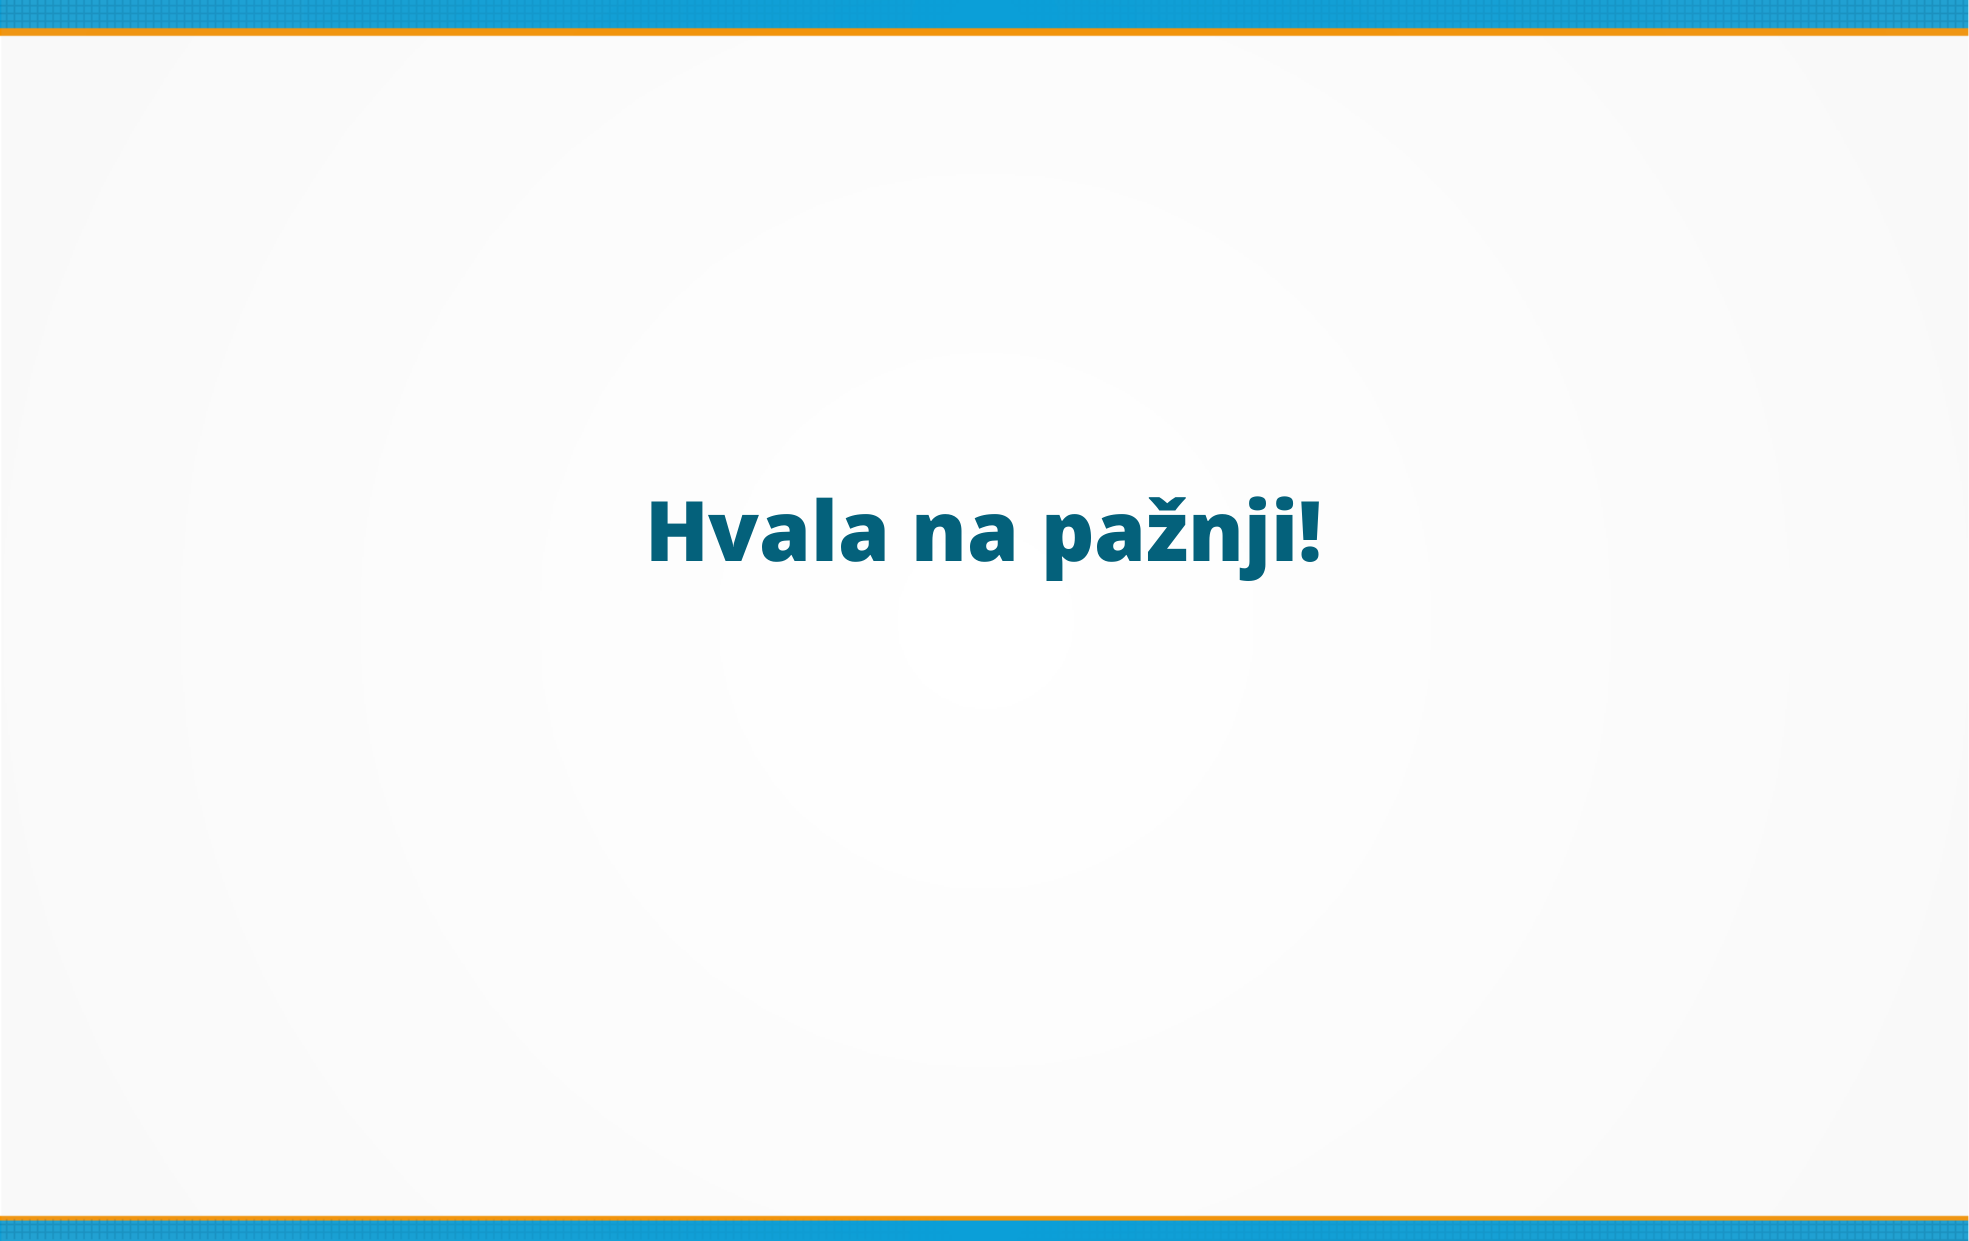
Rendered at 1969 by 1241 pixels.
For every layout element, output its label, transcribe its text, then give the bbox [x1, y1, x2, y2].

picture [0, 0, 1969, 1241]
subtitle Hvala na pažnji! [98, 49, 1870, 1010]
